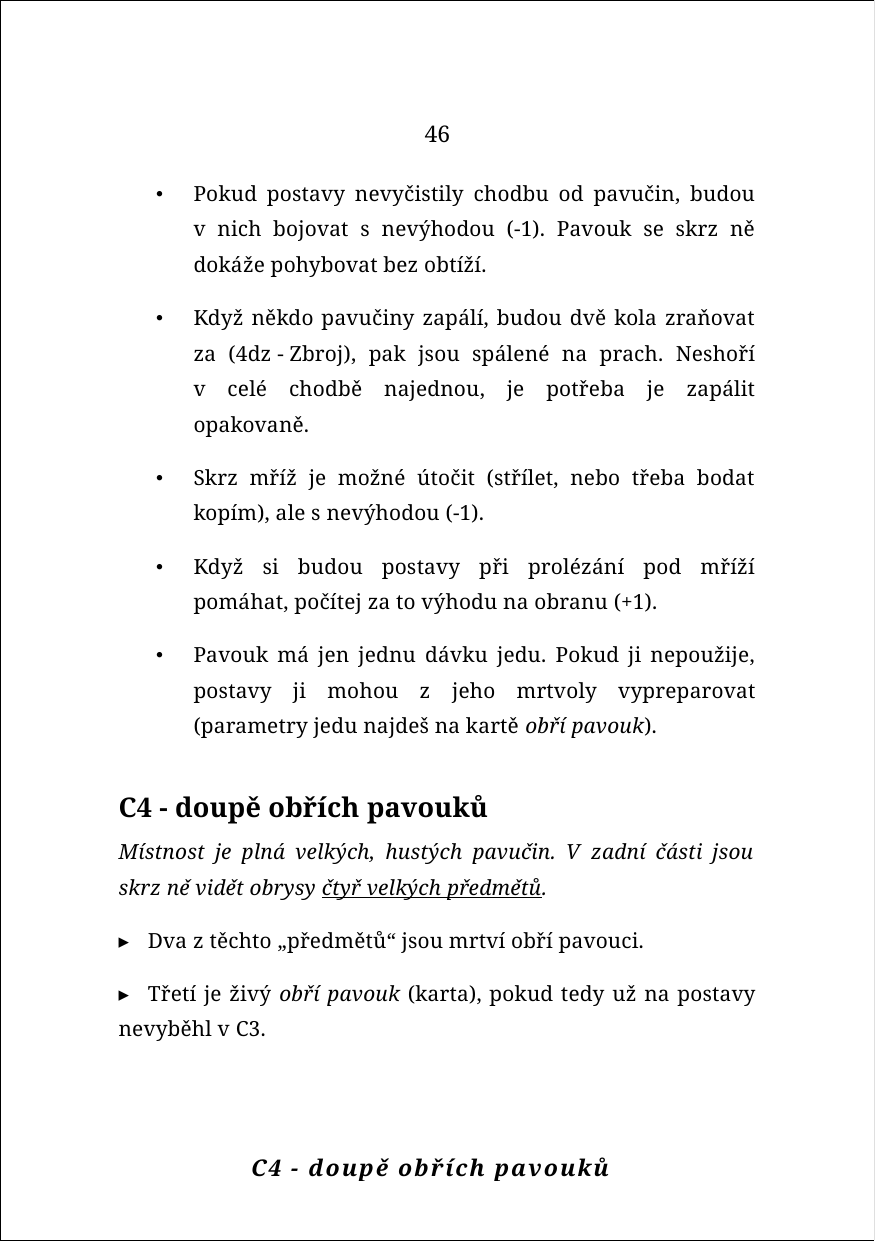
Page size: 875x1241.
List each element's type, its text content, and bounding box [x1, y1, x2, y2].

subtitle C4 - doupě obřích pavouků [118, 788, 756, 825]
text ▸ Třetí je živý obří pavouk (karta), pokud tedy už na postavy nevyběhl v⁠ C3. [118, 979, 756, 1043]
list Když někdo pavučiny zapálí, budou dvě kola zraňovat za (4dz - Zbroj), pak jsou spálené na prach. Neshoří v⁠ celé chodbě najednou, je potřeba je zapálit opakovaně. [156, 303, 756, 438]
list Pokud postavy nevyčistily chodbu od pavučin, budou v⁠ nich bojovat s⁠ nevýhodou (-1). Pavouk se skrz ně dokáže pohybovat bez obtíží. [156, 179, 756, 278]
list Skrz mříž je možné útočit (střílet, nebo třeba bodat kopím), ale s⁠ nevýhodou (-1). [156, 463, 756, 527]
text ▸ Dva z⁠ těchto „předmětů“ jsou mrtví obří pavouci. [118, 926, 756, 954]
list Když si budou postavy při prolézání pod mříží pomáhat, počítej za to výhodu na obranu (+1). [156, 552, 756, 616]
list Pavouk má jen jednu dávku jedu. Pokud ji nepoužije, postavy ji mohou z⁠ jeho mrtvoly vypreparovat (parametry jedu najdeš na kartě obří pavouk). [156, 641, 756, 740]
text Místnost je plná velkých, hustých pavučin. V⁠ zadní části jsou skrz ně vidět obrysy čtyř velkých předmětů. [118, 837, 756, 901]
